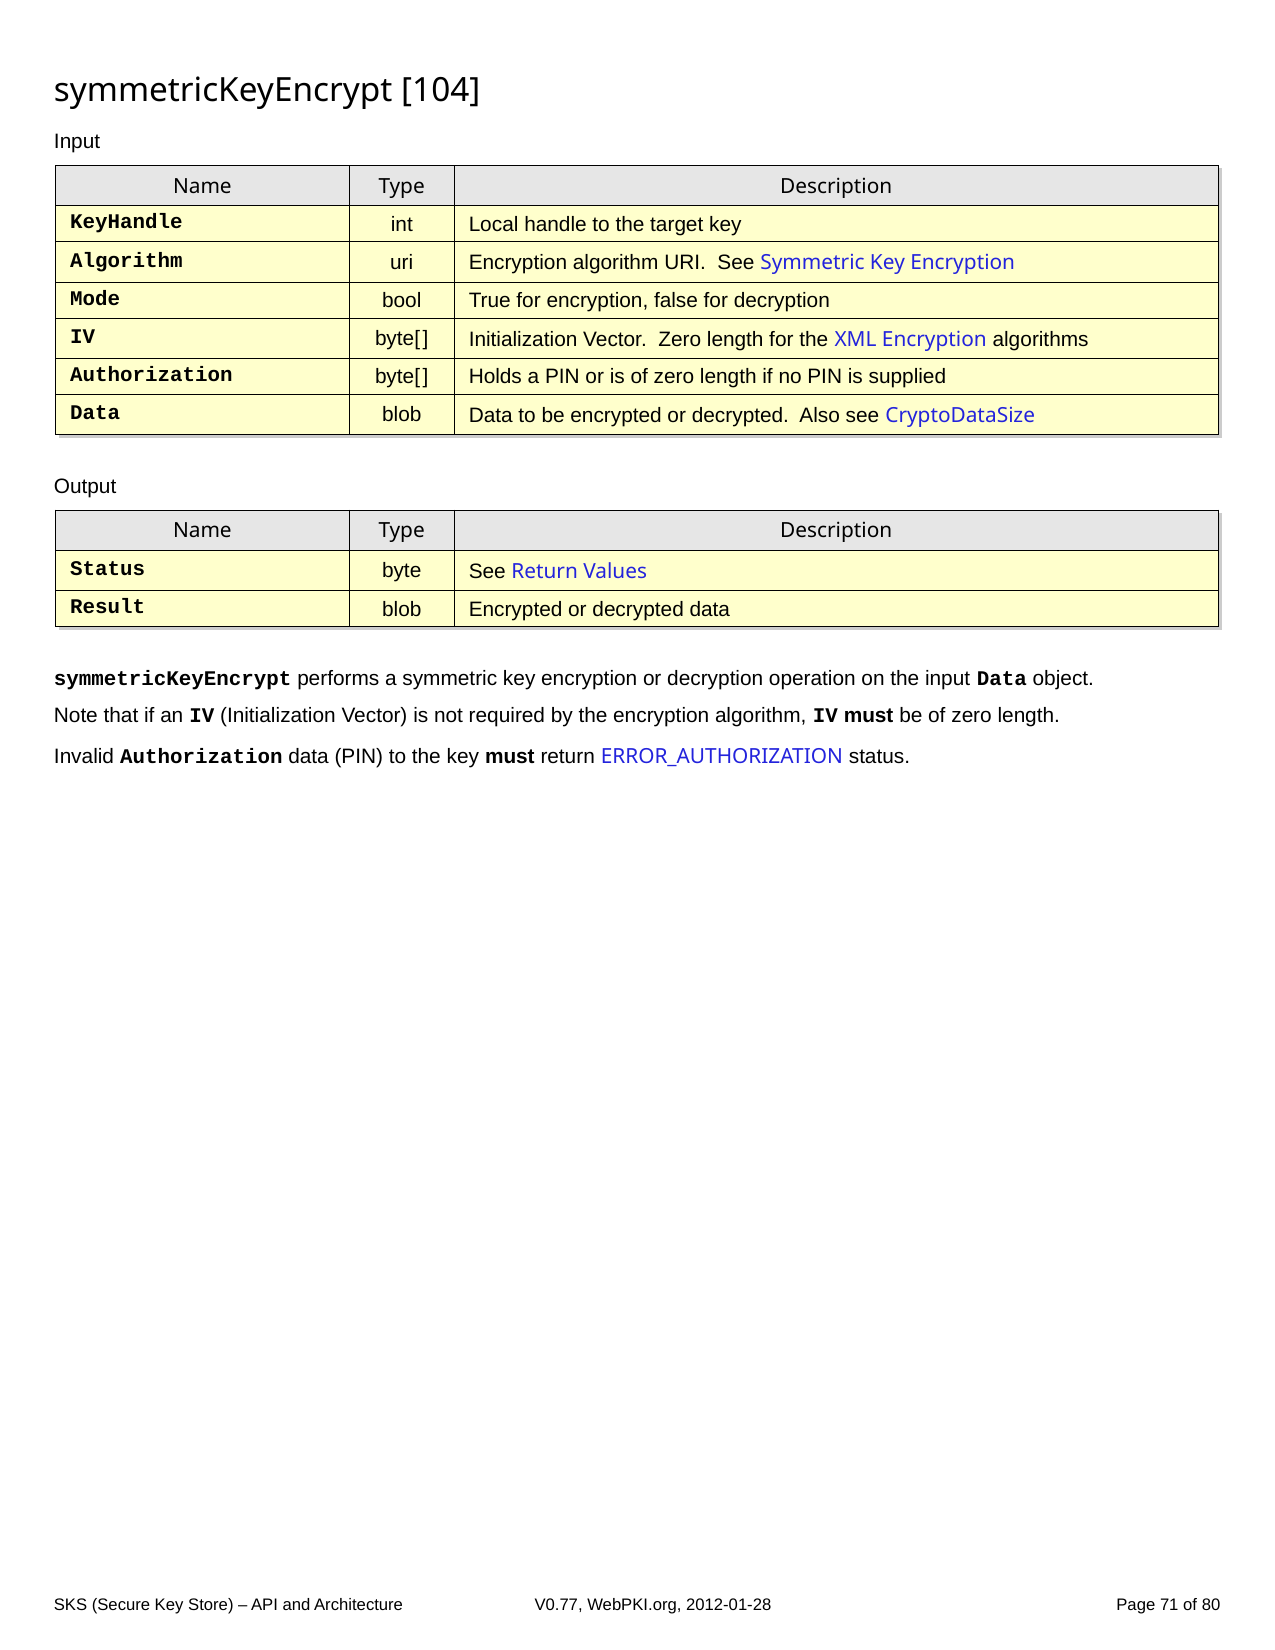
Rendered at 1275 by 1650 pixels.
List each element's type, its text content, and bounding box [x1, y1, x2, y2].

table_header Description [455, 511, 1218, 550]
table_cell Status [56, 551, 349, 590]
table_cell Result [56, 591, 349, 626]
table_cell byte⁮[ ] [350, 359, 454, 394]
table_cell KeyHandle [56, 206, 349, 241]
subtitle symmetricKeyEncrypt [104] [54, 66, 1221, 111]
table_cell blob [350, 395, 454, 434]
table_cell int [350, 206, 454, 241]
table_header Description [455, 166, 1218, 205]
table_cell byte [350, 551, 454, 590]
text Invalid Authorization data (PIN) to the key must return ERROR_AUTHORIZATION status. [54, 741, 1221, 769]
table_cell See Return Values [455, 551, 1218, 590]
table_cell True for encryption, false for decryption [455, 283, 1218, 318]
text symmetricKeyEncrypt performs a symmetric key encryption or decryption operation on the input Data object. [54, 666, 1221, 691]
table_cell Data to be encrypted or decrypted. Also see CryptoDataSize [455, 395, 1218, 434]
table_header Type [350, 166, 454, 205]
table_cell Local handle to the target key [455, 206, 1218, 241]
table_cell Data [56, 395, 349, 434]
text Note that if an IV (Initialization Vector) is not required by the encryption algorithm, IV must be of zero length. [54, 703, 1221, 729]
text Output [54, 474, 1221, 498]
table_cell blob [350, 591, 454, 626]
table_cell IV [56, 319, 349, 358]
table_cell Initialization Vector. Zero length for the XML Encryption algorithms [455, 319, 1218, 358]
table_cell bool [350, 283, 454, 318]
table_cell uri [350, 242, 454, 282]
table_cell byte⁮[ ] [350, 319, 454, 358]
table_header Name [56, 166, 349, 205]
table_cell Authorization [56, 359, 349, 394]
table_cell Encrypted or decrypted data [455, 591, 1218, 626]
table_cell Mode [56, 283, 349, 318]
table_header Name [56, 511, 349, 550]
text Input [54, 129, 1221, 153]
table_cell Holds a PIN or is of zero length if no PIN is supplied [455, 359, 1218, 394]
table_header Type [350, 511, 454, 550]
table_cell Encryption algorithm URI. See Symmetric Key Encryption ‎ [455, 242, 1218, 282]
table_cell Algorithm [56, 242, 349, 282]
